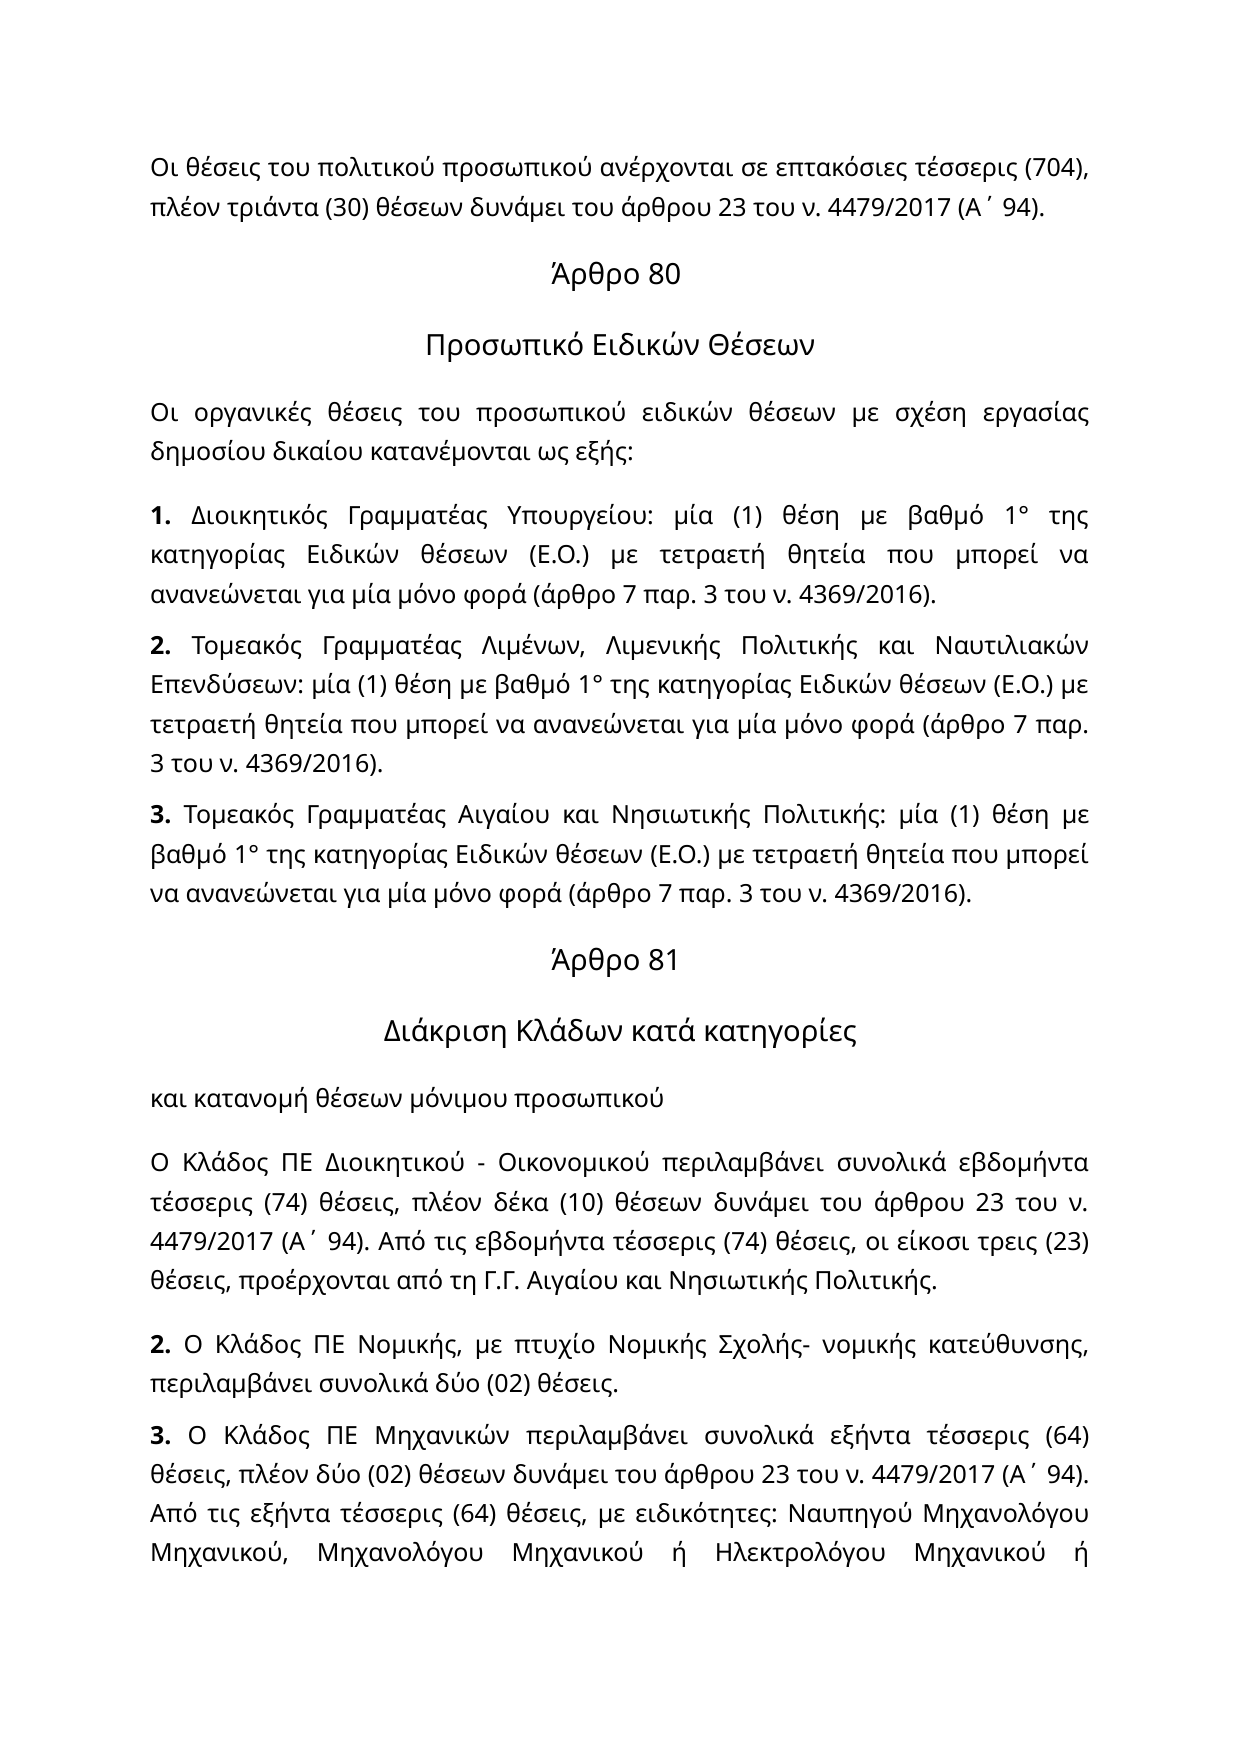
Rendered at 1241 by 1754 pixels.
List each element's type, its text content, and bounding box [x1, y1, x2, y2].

text Ο Κλάδος ΠΕ Διοικητικού - Οικονομικού περιλαμβάνει συνολικά εβδομήντα τέσσερις (74) θέσεις, πλέον δέκα (10) θέσεων δυνάμει του άρθρου 23 του ν. 4479/2017 (Α΄ 94). Από τις εβδομήντα τέσσερις (74) θέσεις, οι είκοσι τρεις (23) θέσεις, προέρχονται από τη Γ.Γ. Αιγαίου και Νησιωτικής Πολιτικής. [150, 1145, 1090, 1297]
subtitle Άρθρο 80 [150, 253, 1090, 293]
subtitle Άρθρο 81 [150, 939, 1090, 979]
text Οι θέσεις του πολιτικού προσωπικού ανέρχονται σε επτακόσιες τέσσερις (704), πλέον τριάντα (30) θέσεων δυνάμει του άρθρου 23 του ν. 4479/2017 (Α΄ 94). [150, 150, 1090, 223]
text 3. Ο Κλάδος ΠΕ Μηχανικών περιλαμβάνει συνολικά εξήντα τέσσερις (64) θέσεις, πλέον δύο (02) θέσεων δυνάμει του άρθρου 23 του ν. 4479/2017 (Α΄ 94). Από τις εξήντα τέσσερις (64) θέσεις, με ειδικότητες: Ναυπηγού Μηχανολόγου Μηχανικού, Μηχανολόγου Μηχανικού ή Ηλεκτρολόγου Μηχανικού ή [150, 1417, 1090, 1569]
text 2. Τομεακός Γραμματέας Λιμένων, Λιμενικής Πολιτικής και Ναυτιλιακών Επενδύσεων: μία (1) θέση με βαθμό 1° της κατηγορίας Ειδικών θέσεων (Ε.Ο.) με τετραετή θητεία που μπορεί να ανανεώνεται για μία μόνο φορά (άρθρο 7 παρ. 3 του ν. 4369/2016). [150, 628, 1090, 779]
subtitle Διάκριση Κλάδων κατά κατηγορίες [150, 1010, 1090, 1050]
text 2. Ο Κλάδος ΠΕ Νομικής, με πτυχίο Νομικής Σχολής- νομικής κατεύθυνσης, περιλαμβάνει συνολικά δύο (02) θέσεις. [150, 1327, 1090, 1400]
text 3. Τομεακός Γραμματέας Αιγαίου και Νησιωτικής Πολιτικής: μία (1) θέση με βαθμό 1° της κατηγορίας Ειδικών θέσεων (Ε.Ο.) με τετραετή θητεία που μπορεί να ανανεώνεται για μία μόνο φορά (άρθρο 7 παρ. 3 του ν. 4369/2016). [150, 797, 1090, 909]
text 1. Διοικητικός Γραμματέας Υπουργείου: μία (1) θέση με βαθμό 1° της κατηγορίας Ειδικών θέσεων (Ε.Ο.) με τετραετή θητεία που μπορεί να ανανεώνεται για μία μόνο φορά (άρθρο 7 παρ. 3 του ν. 4369/2016). [150, 498, 1090, 610]
text και κατανομή θέσεων μόνιμου προσωπικού [150, 1081, 1090, 1115]
subtitle Προσωπικό Ειδικών Θέσεων [150, 324, 1090, 364]
text Οι οργανικές θέσεις του προσωπικού ειδικών θέσεων με σχέση εργασίας δημοσίου δικαίου κατανέμονται ως εξής: [150, 394, 1090, 468]
